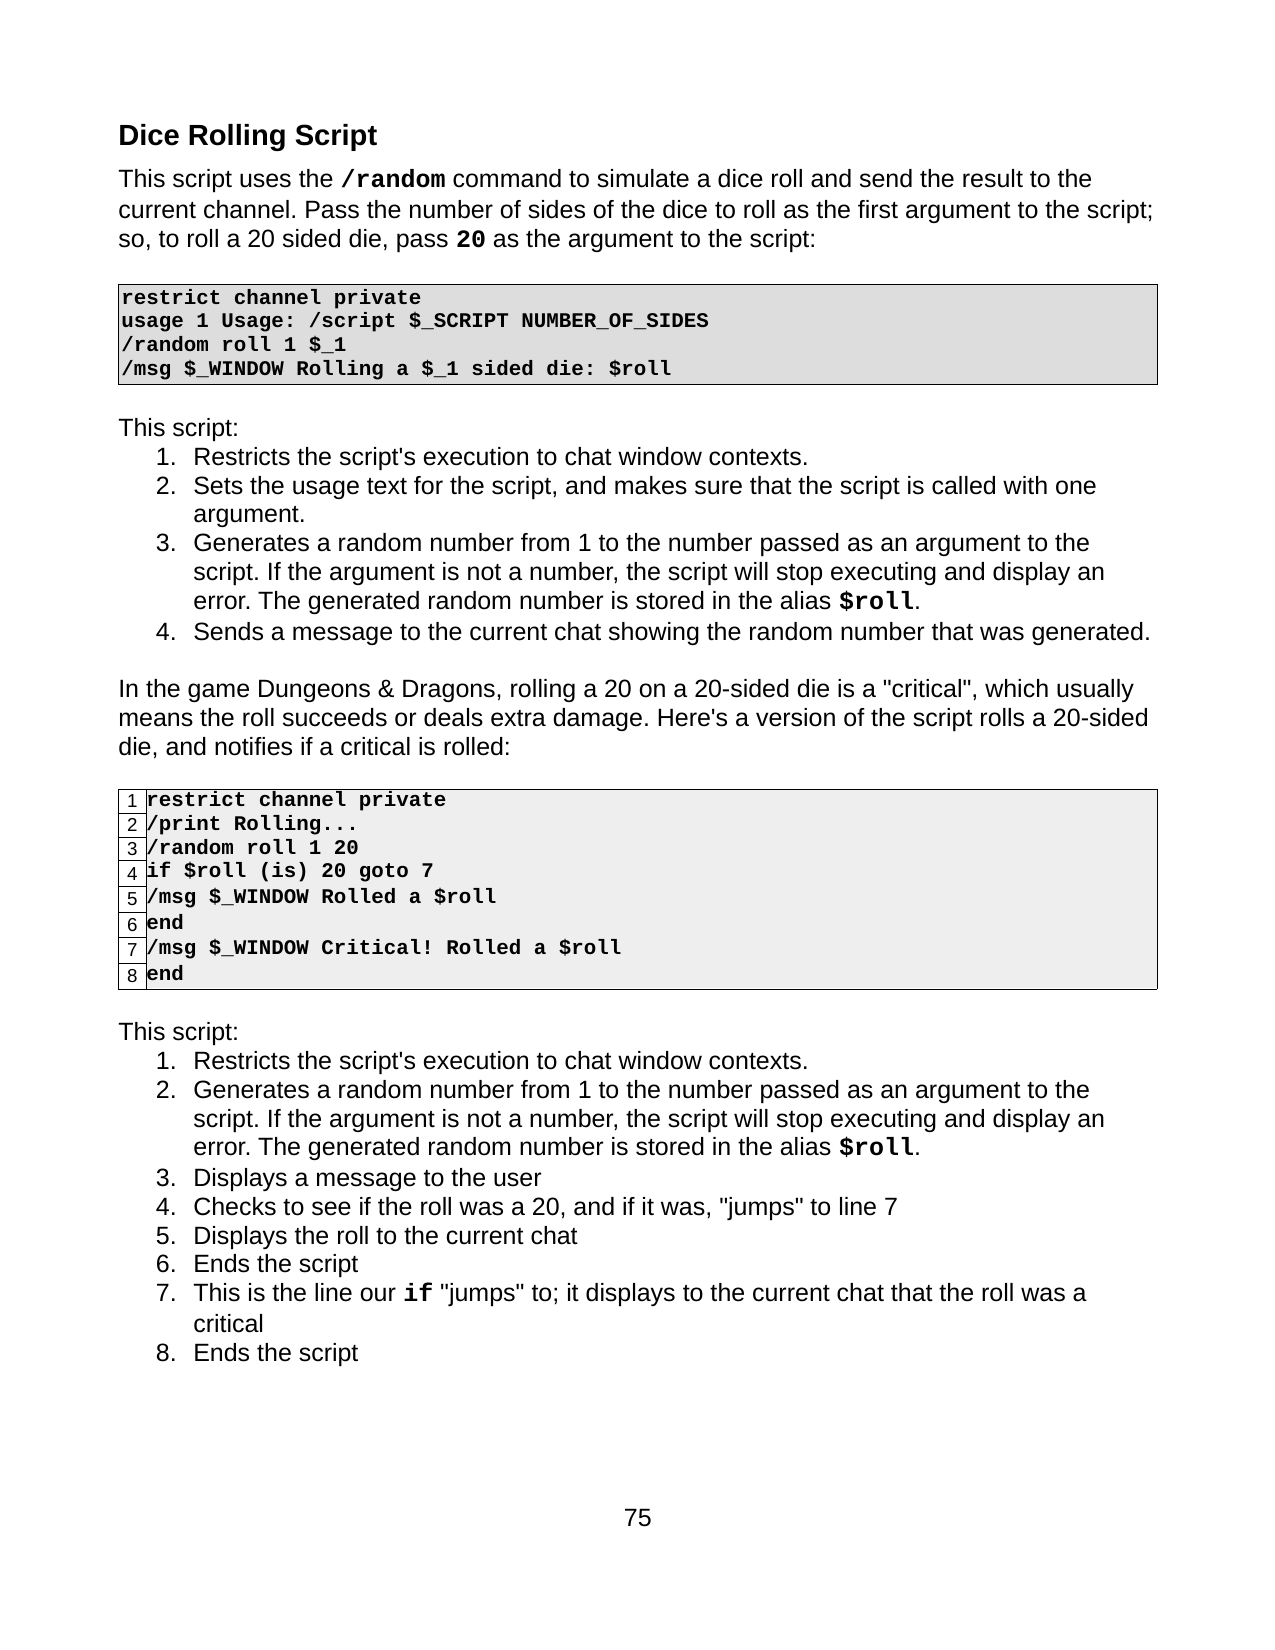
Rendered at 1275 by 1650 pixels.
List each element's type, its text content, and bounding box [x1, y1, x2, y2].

list Ends the script [156, 1249, 1157, 1278]
table_cell /print Rolling... [147, 813, 1157, 837]
table_cell /random roll 1 20 [147, 837, 1157, 860]
table_cell 2 [119, 814, 146, 837]
table_cell end [147, 963, 1157, 988]
table_cell /msg $_WINDOW Critical! Rolled a $roll [147, 937, 1157, 963]
table_cell if $roll (is) 20 goto 7 [147, 860, 1157, 886]
table_cell 5 [119, 887, 146, 912]
subtitle Dice Rolling Script [118, 118, 1157, 152]
table_cell 8 [119, 964, 146, 988]
table_cell 4 [119, 861, 146, 886]
table_cell end [147, 912, 1157, 937]
list Generates a random number from 1 to the number passed as an argument to the script. If the argument is not a number, the script will stop executing and display an error. The generated random number is stored in the alias $roll. [156, 1075, 1157, 1163]
list Ends the script [156, 1338, 1157, 1367]
text This script: [118, 413, 1157, 442]
list Sets the usage text for the script, and makes sure that the script is called with one argument. [156, 471, 1157, 528]
list Displays a message to the user [156, 1163, 1157, 1192]
table_cell 7 [119, 938, 146, 963]
list This is the line our if "jumps" to; it displays to the current chat that the roll was a critical [156, 1278, 1157, 1338]
text In the game Dungeons & Dragons, rolling a 20 on a 20-sided die is a "critical", which usually means the roll succeeds or deals extra damage. Here's a version of the script rolls a 20-sided die, and notifies if a critical is rolled: [118, 674, 1157, 760]
list Displays the roll to the current chat [156, 1221, 1157, 1249]
text This script uses the /random command to simulate a dice roll and send the result to the current channel. Pass the number of sides of the dice to roll as the first argument to the script; so, to roll a 20 sided die, pass 20 as the argument to the script: [118, 164, 1157, 255]
list Sends a message to the current chat showing the random number that was generated. [156, 617, 1157, 645]
table_cell 6 [119, 913, 146, 937]
table_cell 3 [119, 838, 146, 860]
table_cell /msg $_WINDOW Rolled a $roll [147, 886, 1157, 912]
table_header restrict channel private [147, 790, 1157, 813]
list Checks to see if the roll was a 20, and if it was, "jumps" to line 7 [156, 1192, 1157, 1221]
list Generates a random number from 1 to the number passed as an argument to the script. If the argument is not a number, the script will stop executing and display an error. The generated random number is stored in the alias $roll. [156, 528, 1157, 617]
table_header 1 [119, 790, 146, 813]
list Restricts the script's execution to chat window contexts. [156, 1046, 1157, 1075]
text This script: [118, 1017, 1157, 1046]
table_header restrict channel private usage 1 Usage: /script $_SCRIPT NUMBER_OF_SIDES /random roll 1 $_1 /msg $_WINDOW Rolling a $_1 sided die: $roll [119, 285, 1157, 384]
list Restricts the script's execution to chat window contexts. [156, 442, 1157, 471]
